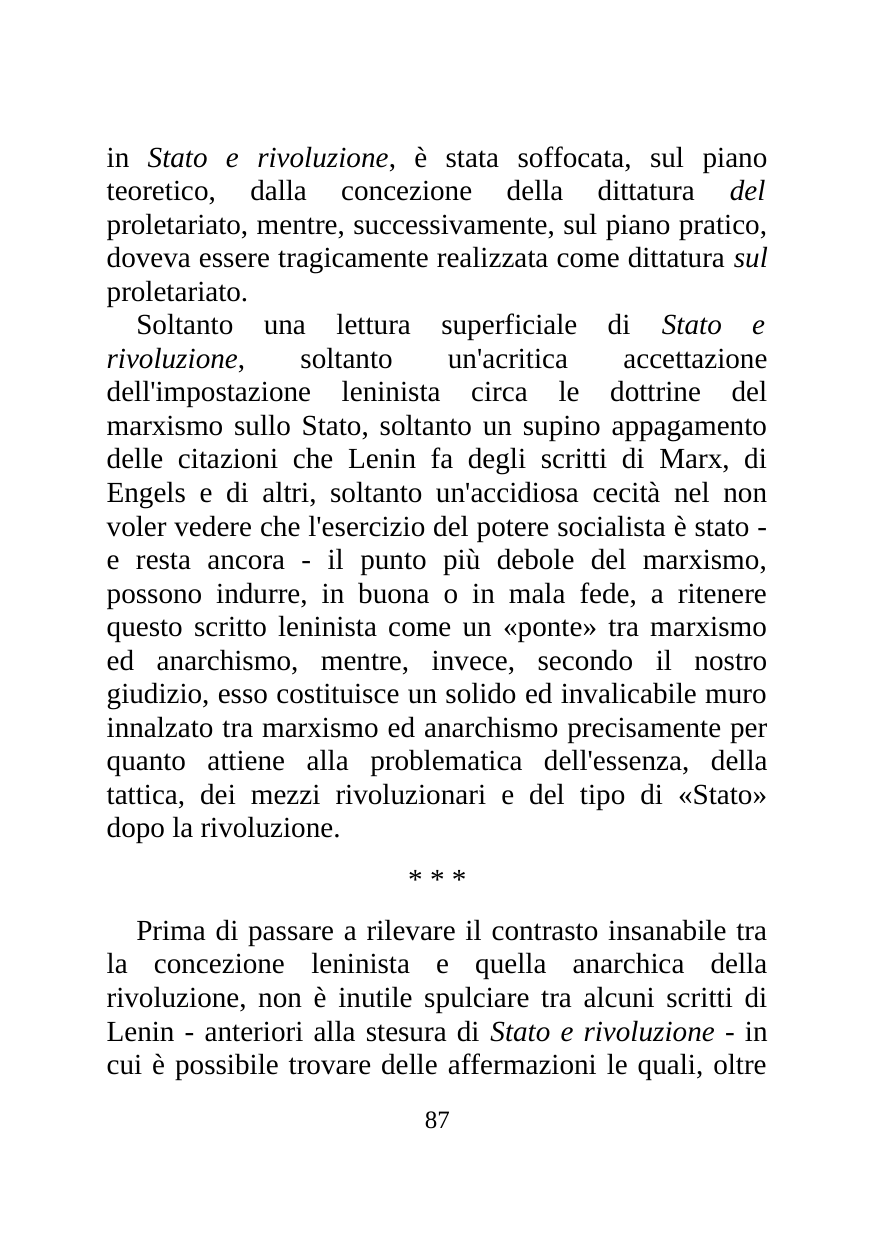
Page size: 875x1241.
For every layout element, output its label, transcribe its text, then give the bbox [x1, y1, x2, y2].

text in Stato e rivoluzione, è stata soffocata, sul piano teoretico, dalla concezione della dittatura del proletariato, mentre, successivamente, sul piano pratico, doveva essere tragicamente realizzata come dittatura sul proletariato. [106, 140, 768, 307]
text * * * [106, 862, 768, 895]
text Soltanto una lettura superficiale di Stato e rivoluzione, soltanto un'acritica accettazione dell'impostazione leninista circa le dottrine del marxismo sullo Stato, soltanto un supino appagamento delle citazioni che Lenin fa degli scritti di Marx, di Engels e di altri, soltanto un'accidiosa cecità nel non voler vedere che l'esercizio del potere socialista è stato - e resta ancora - il punto più debole del marxismo, possono indurre, in buona o in mala fede, a ritenere questo scritto leninista come un «ponte» tra marxismo ed anarchismo, mentre, invece, secondo il nostro giudizio, esso costituisce un solido ed invalicabile muro innalzato tra marxismo ed anarchismo precisamente per quanto attiene alla problematica dell'essenza, della tattica, dei mezzi rivoluzionari e del tipo di «Stato» dopo la rivoluzione. [106, 307, 768, 844]
text Prima di passare a rilevare il contrasto insanabile tra la concezione leninista e quella anarchica della rivoluzione, non è inutile spulciare tra alcuni scritti di Lenin - anteriori alla stesura di Stato e rivoluzione - in cui è possibile trovare delle affermazioni le quali, oltre [106, 913, 768, 1081]
